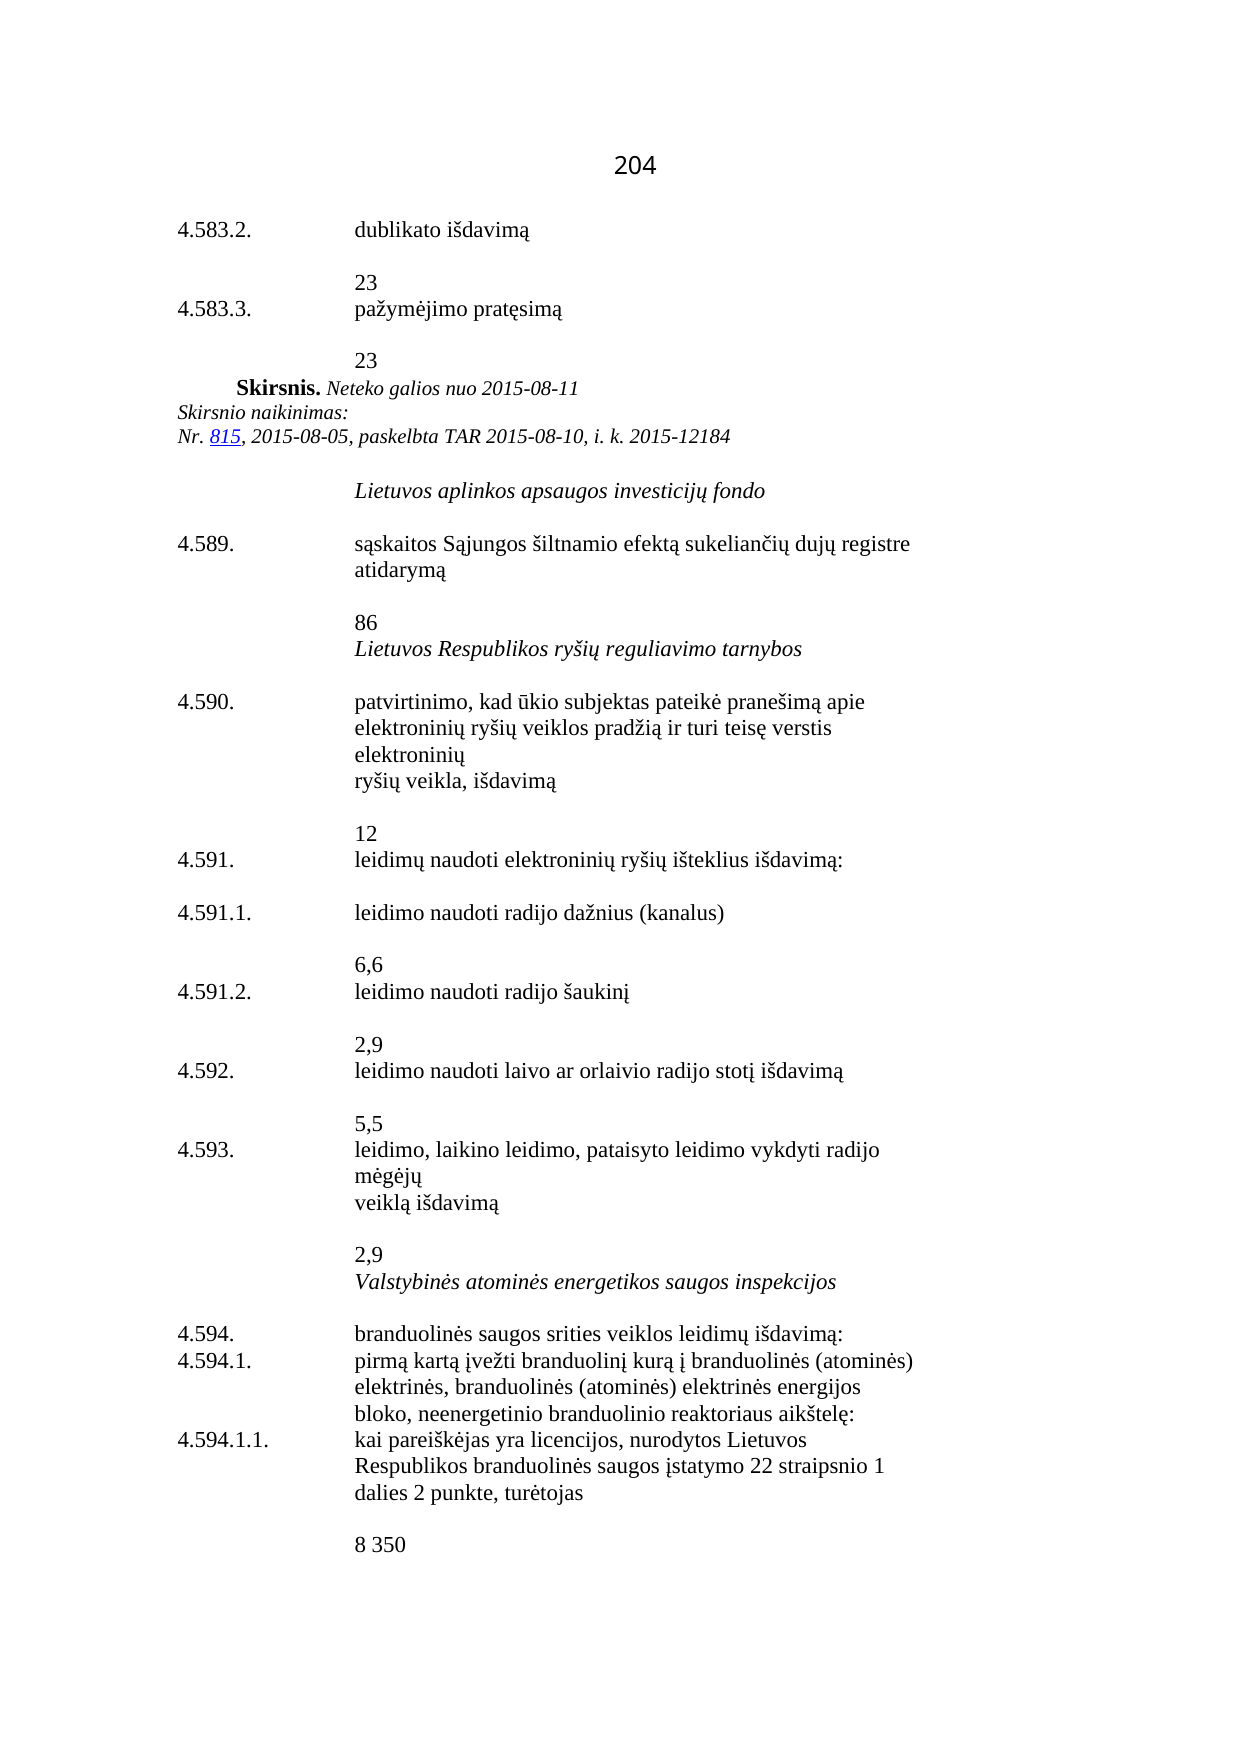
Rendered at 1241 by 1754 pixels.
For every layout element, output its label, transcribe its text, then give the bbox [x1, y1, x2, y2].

text 4.593. leidimo, laikino leidimo, pataisyto leidimo vykdyti radijo mėgėjų [177, 1136, 945, 1189]
text 4.583.2. dublikato išdavimą 23 [177, 216, 945, 295]
text 4.589. sąskaitos Sąjungos šiltnamio efektą sukeliančių dujų registre [177, 530, 945, 556]
text Valstybinės atominės energetikos saugos inspekcijos [354, 1268, 945, 1321]
text 4.594.1.1. kai pareiškėjas yra licencijos, nurodytos Lietuvos [177, 1426, 945, 1452]
text 4.591.1. leidimo naudoti radijo dažnius (kanalus) 6,6 [177, 899, 945, 978]
text ryšių veikla, išdavimą 12 [354, 767, 945, 846]
text 4.594.1. pirmą kartą įvežti branduolinį kurą į branduolinės (atominės) [177, 1347, 945, 1373]
text Respublikos branduolinės saugos įstatymo 22 straipsnio 1 [354, 1452, 945, 1479]
text veiklą išdavimą 2,9 [354, 1189, 945, 1268]
text 4.590. patvirtinimo, kad ūkio subjektas pateikė pranešimą apie [177, 688, 945, 714]
text Nr. 815, 2015-08-05, paskelbta TAR 2015-08-10, i. k. 2015-12184 [177, 424, 1093, 448]
text Skirsnis. Neteko galios nuo 2015-08-11 [177, 374, 1093, 400]
text 4.591.2. leidimo naudoti radijo šaukinį 2,9 [177, 978, 945, 1057]
text Lietuvos Respublikos ryšių reguliavimo tarnybos [354, 635, 945, 688]
text 4.591. leidimų naudoti elektroninių ryšių išteklius išdavimą: [177, 846, 945, 899]
text 4.594. branduolinės saugos srities veiklos leidimų išdavimą: [177, 1321, 945, 1347]
text elektroninių ryšių veiklos pradžią ir turi teisę verstis elektroninių [354, 714, 945, 767]
text 4.583.3. pažymėjimo pratęsimą 23 [177, 295, 945, 374]
text atidarymą 86 [354, 556, 945, 635]
text Skirsnio naikinimas: [177, 400, 1093, 424]
text bloko, neenergetinio branduolinio reaktoriaus aikštelę: [354, 1399, 945, 1426]
text dalies 2 punkte, turėtojas 8 350 [354, 1479, 945, 1558]
text Lietuvos aplinkos apsaugos investicijų fondo [354, 477, 945, 530]
text 4.592. leidimo naudoti laivo ar orlaivio radijo stotį išdavimą 5,5 [177, 1057, 945, 1136]
text elektrinės, branduolinės (atominės) elektrinės energijos [354, 1373, 945, 1399]
